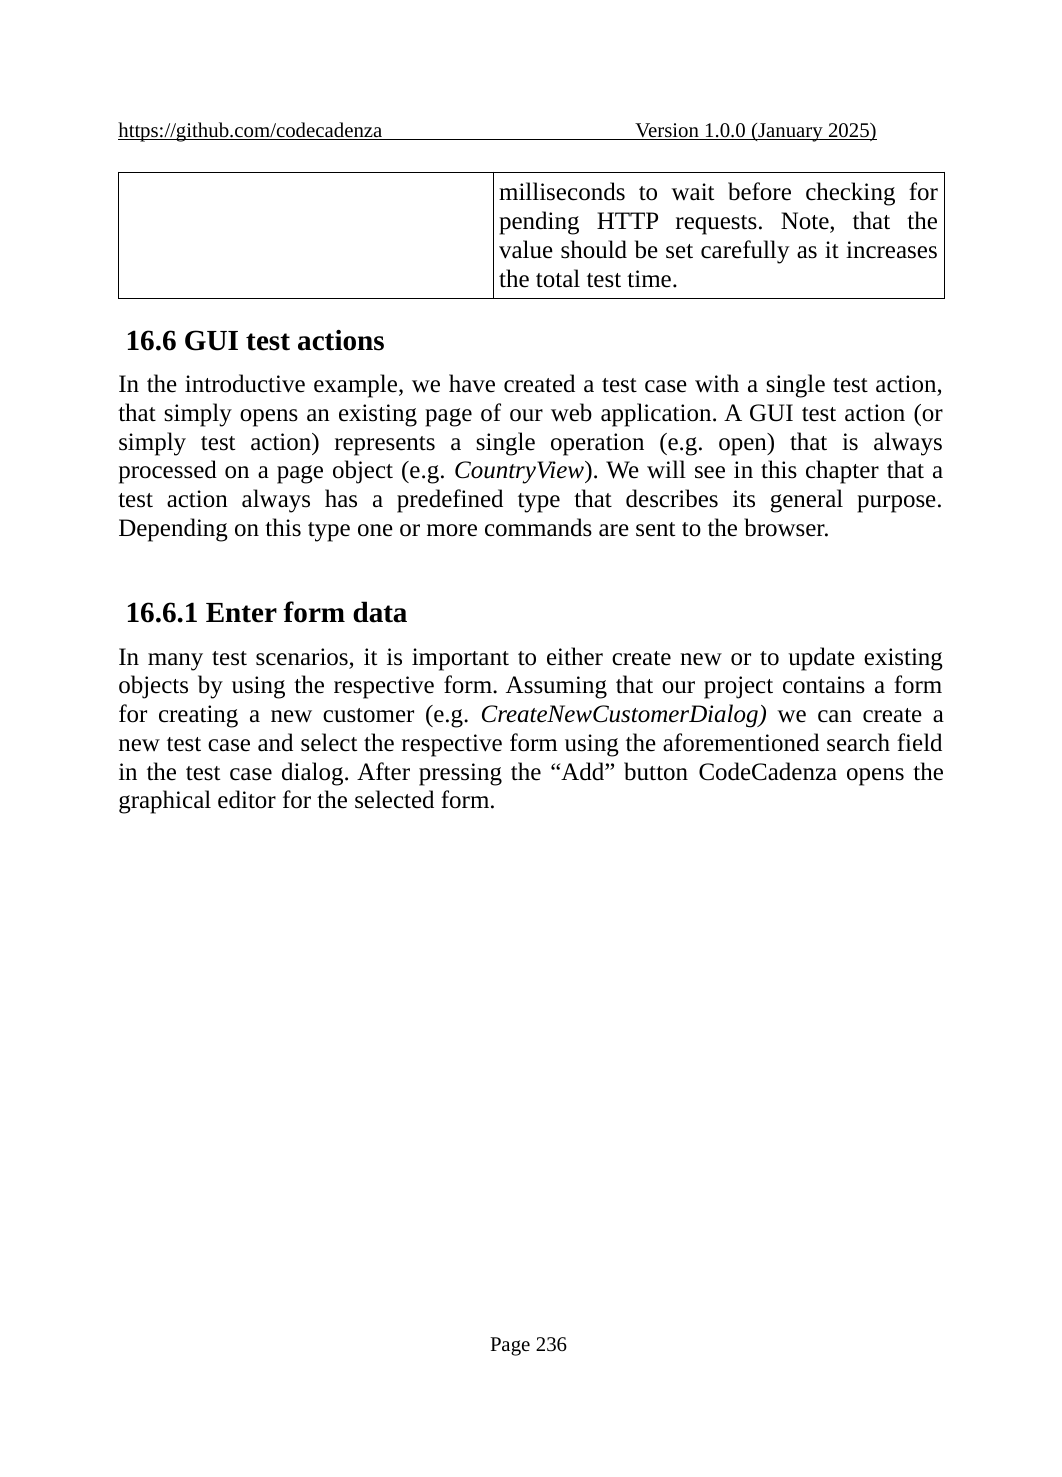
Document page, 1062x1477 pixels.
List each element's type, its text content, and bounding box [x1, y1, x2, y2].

table_cell [119, 173, 493, 298]
subtitle GUI test actions [118, 323, 944, 357]
text In the introductive example, we have created a test case with a single test action, that simply opens an existing page of our web application. A GUI test action (or simply test action) represents a single operation (e.g. open) that is always processed on a page object (e.g. CountryView). We will see in this chapter that a test action always has a predefined type that describes its general purpose. Depending on this type one or more commands are sent to the browser. [118, 369, 944, 542]
text In many test scenarios, it is important to either create new or to update existing objects by using the respective form. Assuming that our project contains a form for creating a new customer (e.g. CreateNewCustomerDialog) we can create a new test case and select the respective form using the aforementioned search field in the test case dialog. After pressing the “Add” button CodeCadenza opens the graphical editor for the selected form. [118, 642, 944, 814]
subtitle Enter form data [118, 596, 944, 629]
table_cell milliseconds to wait before checking for pending HTTP requests. Note, that the value should be set carefully as it increases the total test time. [494, 173, 944, 298]
